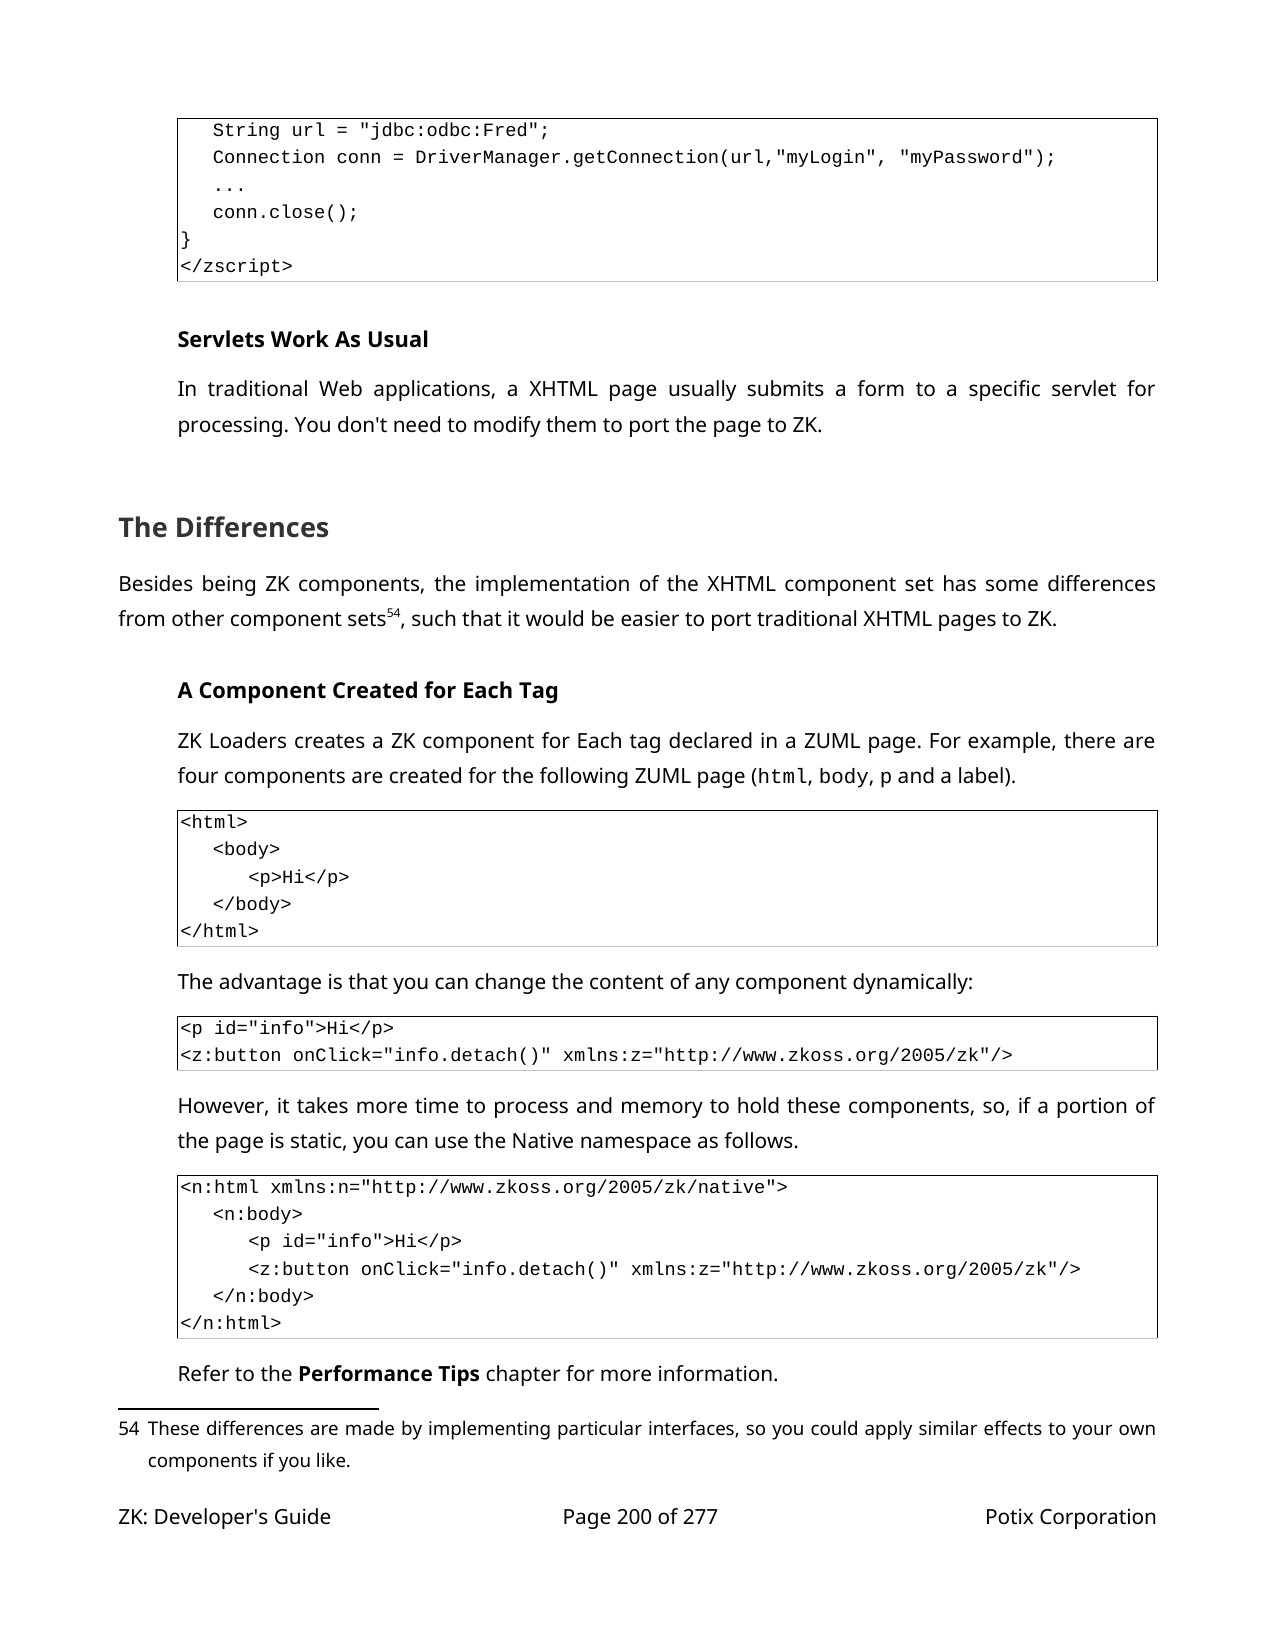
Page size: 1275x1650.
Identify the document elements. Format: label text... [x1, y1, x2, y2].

text </html> [178, 919, 1157, 946]
text </n:html> [178, 1311, 1157, 1338]
text <p id="info">Hi</p> [178, 1017, 1157, 1040]
text conn.close(); [178, 200, 1157, 224]
text <p id="info">Hi</p> [178, 1229, 1157, 1253]
text ZK Loaders creates a ZK component for Each tag declared in a ZUML page. For example, there are four components are created for the following ZUML page (html, body, p and a label). [177, 726, 1157, 789]
text Besides being ZK components, the implementation of the XHTML component set has some differences from other component sets, such that it would be easier to port traditional XHTML pages to ZK. [118, 569, 1157, 633]
text <p>Hi</p> [178, 864, 1157, 889]
text </zscript> [178, 254, 1157, 281]
text </body> [178, 892, 1157, 916]
text <n:html xmlns:n="http://www.zkoss.org/2005/zk/native"> [178, 1176, 1157, 1199]
text The advantage is that you can change the content of any component dynamically: [177, 967, 1157, 995]
text <z:button onClick="info.detach()" xmlns:z="http://www.zkoss.org/2005/zk"/> [178, 1256, 1157, 1281]
text } [178, 227, 1157, 251]
text In traditional Web applications, a XHTML page usually submits a form to a specific servlet for processing. You don't need to modify them to port the page to ZK. [177, 374, 1157, 438]
subtitle The Differences [118, 509, 1157, 546]
text However, it takes more time to process and memory to hold these components, so, if a portion of the page is static, you can use the Native namespace as follows. [177, 1091, 1157, 1154]
text ... [178, 172, 1157, 197]
text <z:button onClick="info.detach()" xmlns:z="http://www.zkoss.org/2005/zk"/> [178, 1043, 1157, 1070]
text <html> [178, 811, 1157, 834]
subtitle Servlets Work As Usual [177, 324, 1157, 354]
text <body> [178, 837, 1157, 862]
text Connection conn = DriverManager.getConnection(url,"myLogin", "myPassword"); [178, 145, 1157, 169]
text Refer to the Performance Tips chapter for more information. [177, 1359, 1157, 1387]
text </n:body> [178, 1283, 1157, 1308]
subtitle A Component Created for Each Tag [177, 675, 1157, 705]
text String url = "jdbc:odbc:Fred"; [178, 119, 1157, 142]
text <n:body> [178, 1202, 1157, 1226]
text These differences are made by implementing particular interfaces, so you could apply similar effects to your own components if you like. [118, 1416, 1157, 1473]
